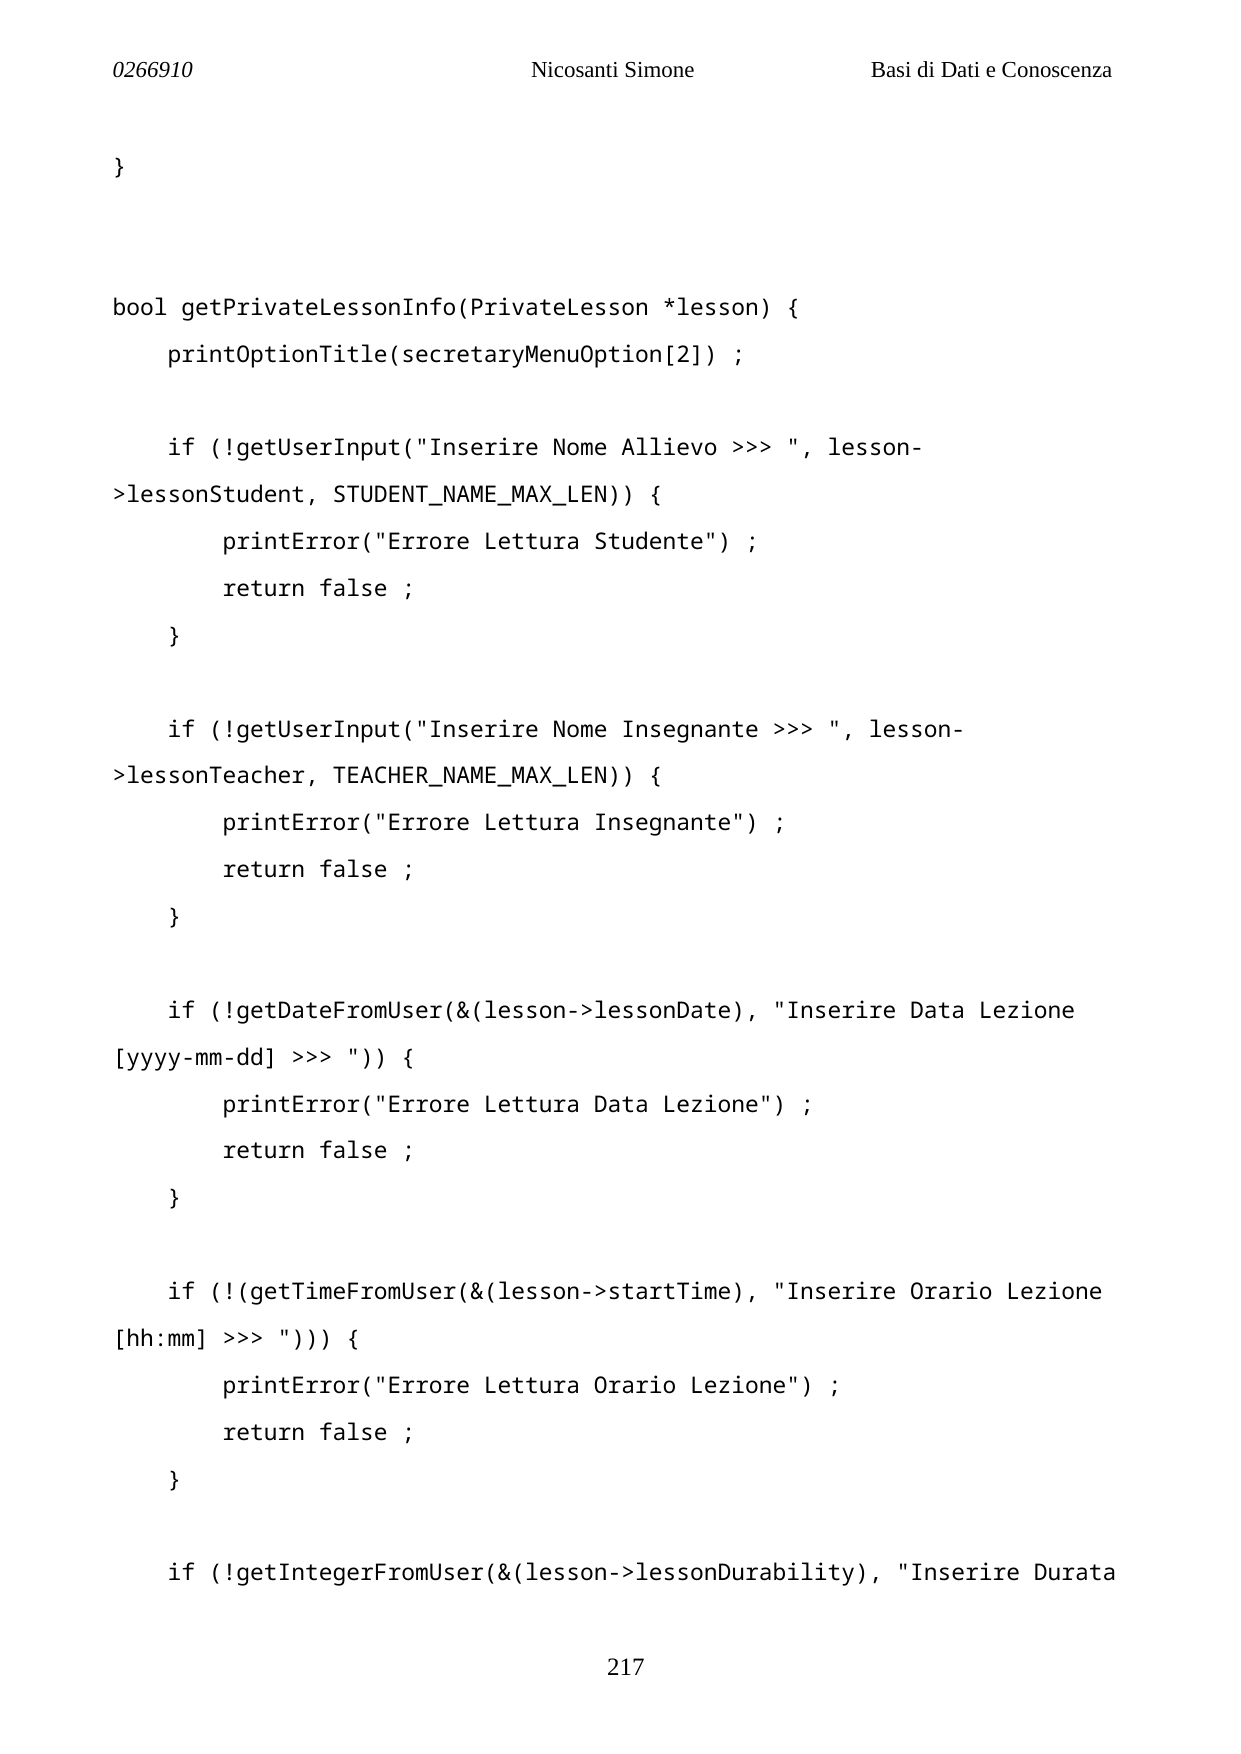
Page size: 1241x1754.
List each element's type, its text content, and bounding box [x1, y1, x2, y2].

text if (!getUserInput("Inserire Nome Allievo >>> ", lesson->lessonStudent, STUDENT_NAME_MAX_LEN)) { [112, 431, 1128, 509]
text } [112, 1181, 1128, 1212]
text printError("Errore Lettura Studente") ; [112, 525, 1128, 556]
text if (!getUserInput("Inserire Nome Insegnante >>> ", lesson->lessonTeacher, TEACHER_NAME_MAX_LEN)) { [112, 712, 1128, 791]
text printError("Errore Lettura Insegnante") ; [112, 806, 1128, 837]
text printError("Errore Lettura Data Lezione") ; [112, 1087, 1128, 1119]
text } [112, 1462, 1128, 1494]
text return false ; [112, 1416, 1128, 1447]
text } [112, 619, 1128, 650]
text if (!(getTimeFromUser(&(lesson->startTime), "Inserire Orario Lezione [hh:mm] >>> "))) { [112, 1275, 1128, 1353]
text return false ; [112, 1134, 1128, 1166]
text if (!getDateFromUser(&(lesson->lessonDate), "Inserire Data Lezione [yyyy-mm-dd] >>> ")) { [112, 994, 1128, 1072]
text return false ; [112, 572, 1128, 603]
text printOptionTitle(secretaryMenuOption[2]) ; [112, 337, 1128, 369]
text printError("Errore Lettura Orario Lezione") ; [112, 1369, 1128, 1400]
text if (!getIntegerFromUser(&(lesson->lessonDurability), "Inserire Durata [112, 1556, 1128, 1587]
text return false ; [112, 853, 1128, 884]
text bool getPrivateLessonInfo(PrivateLesson *lesson) { [112, 291, 1128, 322]
text } [112, 150, 1128, 181]
text } [112, 900, 1128, 931]
